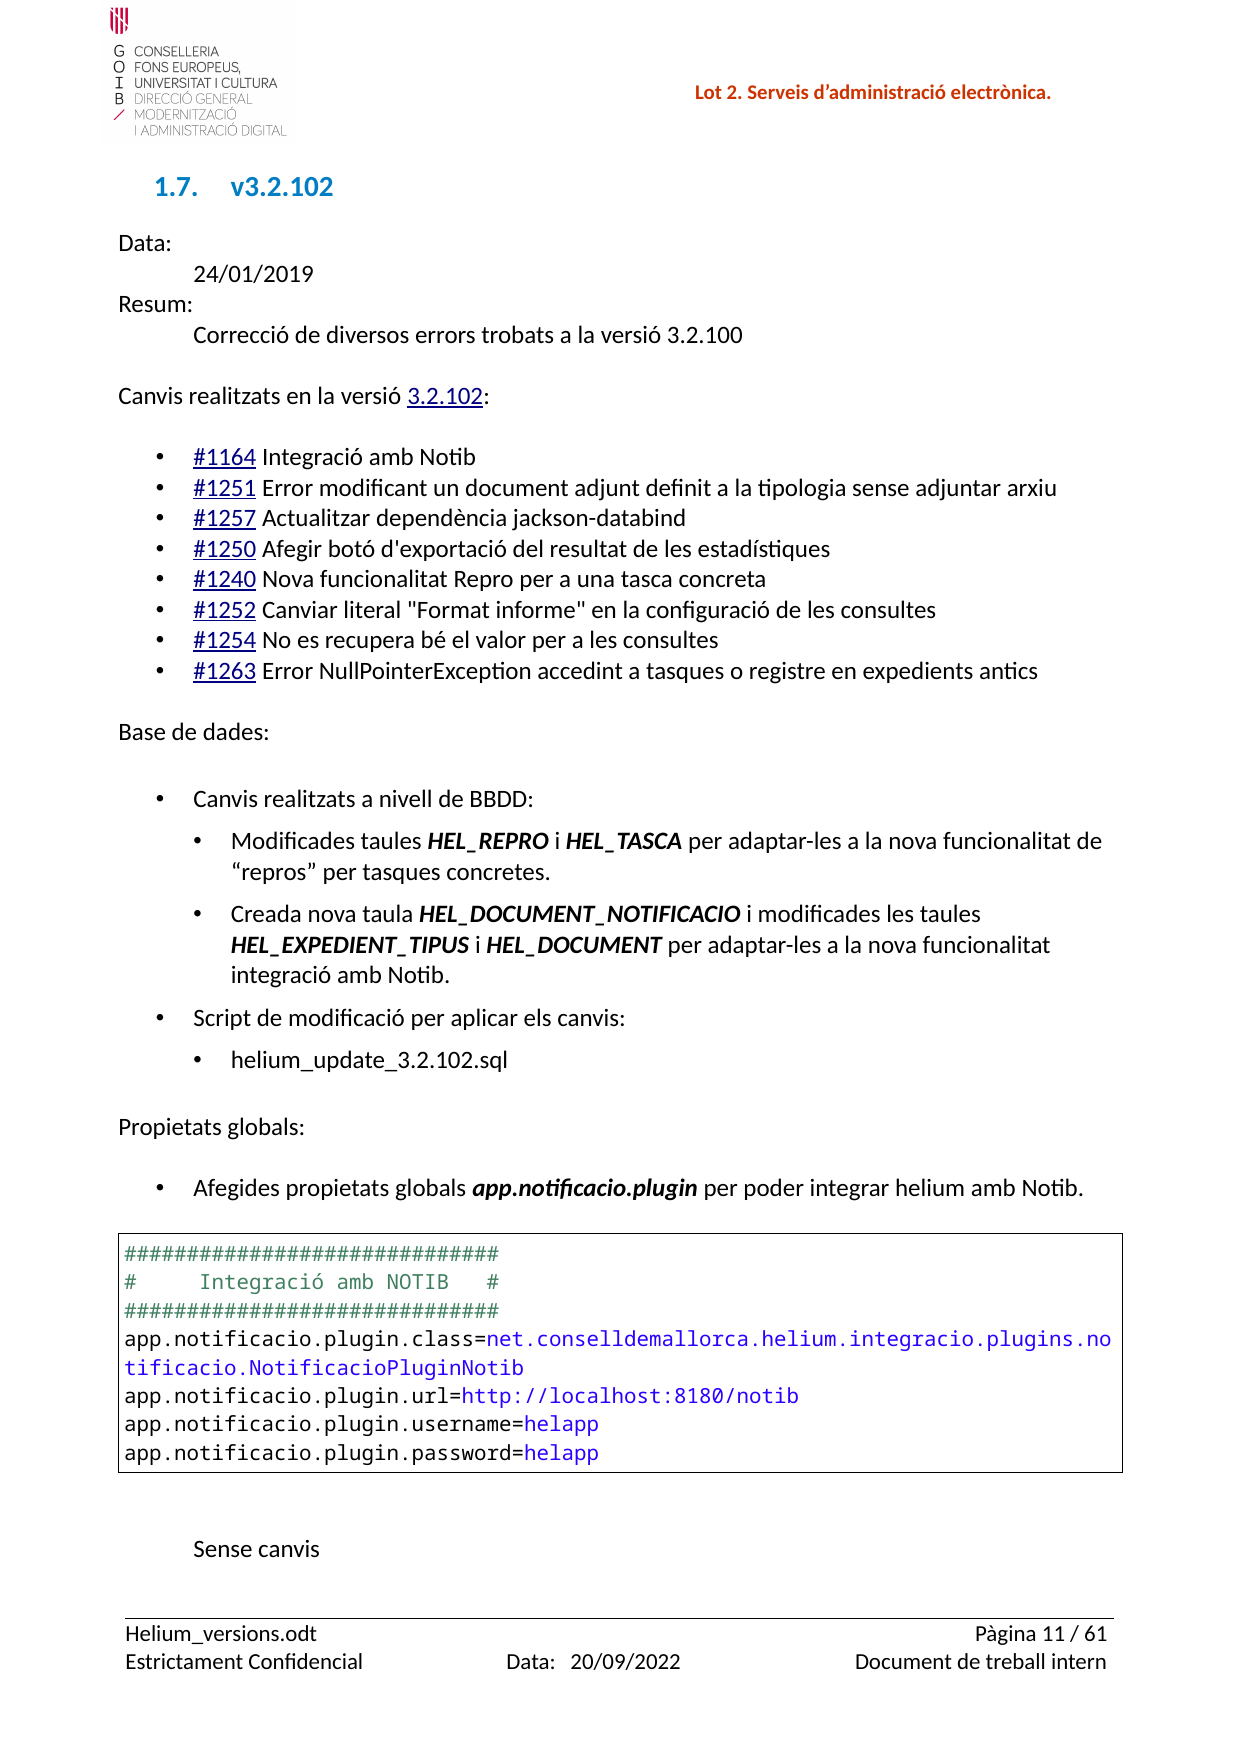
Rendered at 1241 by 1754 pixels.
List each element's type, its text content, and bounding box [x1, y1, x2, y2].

text Data: [118, 228, 1122, 258]
text Resum: [118, 289, 1122, 319]
list #1257 Actualitzar dependència jackson-databind [156, 502, 1122, 533]
text Base de dades: [118, 716, 1122, 746]
text Propietats globals: [118, 1111, 1122, 1142]
table_header ############################## # Integració amb NOTIB # ############################## app.notificacio.plugin.class=net.conselldemallorca.helium.integracio.plugins.notificacio.NotificacioPluginNotib app.notificacio.plugin.url=http://localhost:8180/notib app.notificacio.plugin.username=helapp app.notificacio.plugin.password=helapp [119, 1234, 1122, 1472]
list #1250 Afegir botó d'exportació del resultat de les estadístiques [156, 533, 1122, 563]
list Afegides propietats globals app.notificacio.plugin per poder integrar helium amb Notib. [156, 1172, 1122, 1203]
text Correcció de diversos errors trobats a la versió 3.2.100 [118, 319, 1122, 350]
list #1164 Integració amb Notib [156, 441, 1122, 472]
picture [100, 0, 297, 144]
text Canvis realitzats en la versió 3.2.102: [118, 380, 1122, 411]
list #1263 Error NullPointerException accedint a tasques o registre en expedients antics [156, 655, 1122, 685]
list Creada nova taula HEL_DOCUMENT_NOTIFICACIO i modificades les taules HEL_EXPEDIENT_TIPUS i HEL_DOCUMENT per adaptar-les a la nova funcionalitat integració amb Notib. [193, 898, 1122, 990]
list #1240 Nova funcionalitat Repro per a una tasca concreta [156, 563, 1122, 594]
text 24/01/2019 [118, 258, 1122, 289]
list helium_update_3.2.102.sql [193, 1044, 1122, 1074]
list Modificades taules HEL_REPRO i HEL_TASCA per adaptar-les a la nova funcionalitat de “repros” per tasques concretes. [193, 825, 1122, 886]
list Canvis realitzats a nivell de BBDD: [156, 783, 1122, 813]
list #1251 Error modificant un document adjunt definit a la tipologia sense adjuntar arxiu [156, 472, 1122, 502]
text Sense canvis [118, 1533, 1122, 1564]
list Script de modificació per aplicar els canvis: [156, 1002, 1122, 1032]
list #1252 Canviar literal "Format informe" en la configuració de les consultes [156, 594, 1122, 624]
subtitle v3.2.102 [153, 168, 1122, 204]
list #1254 No es recupera bé el valor per a les consultes [156, 624, 1122, 655]
